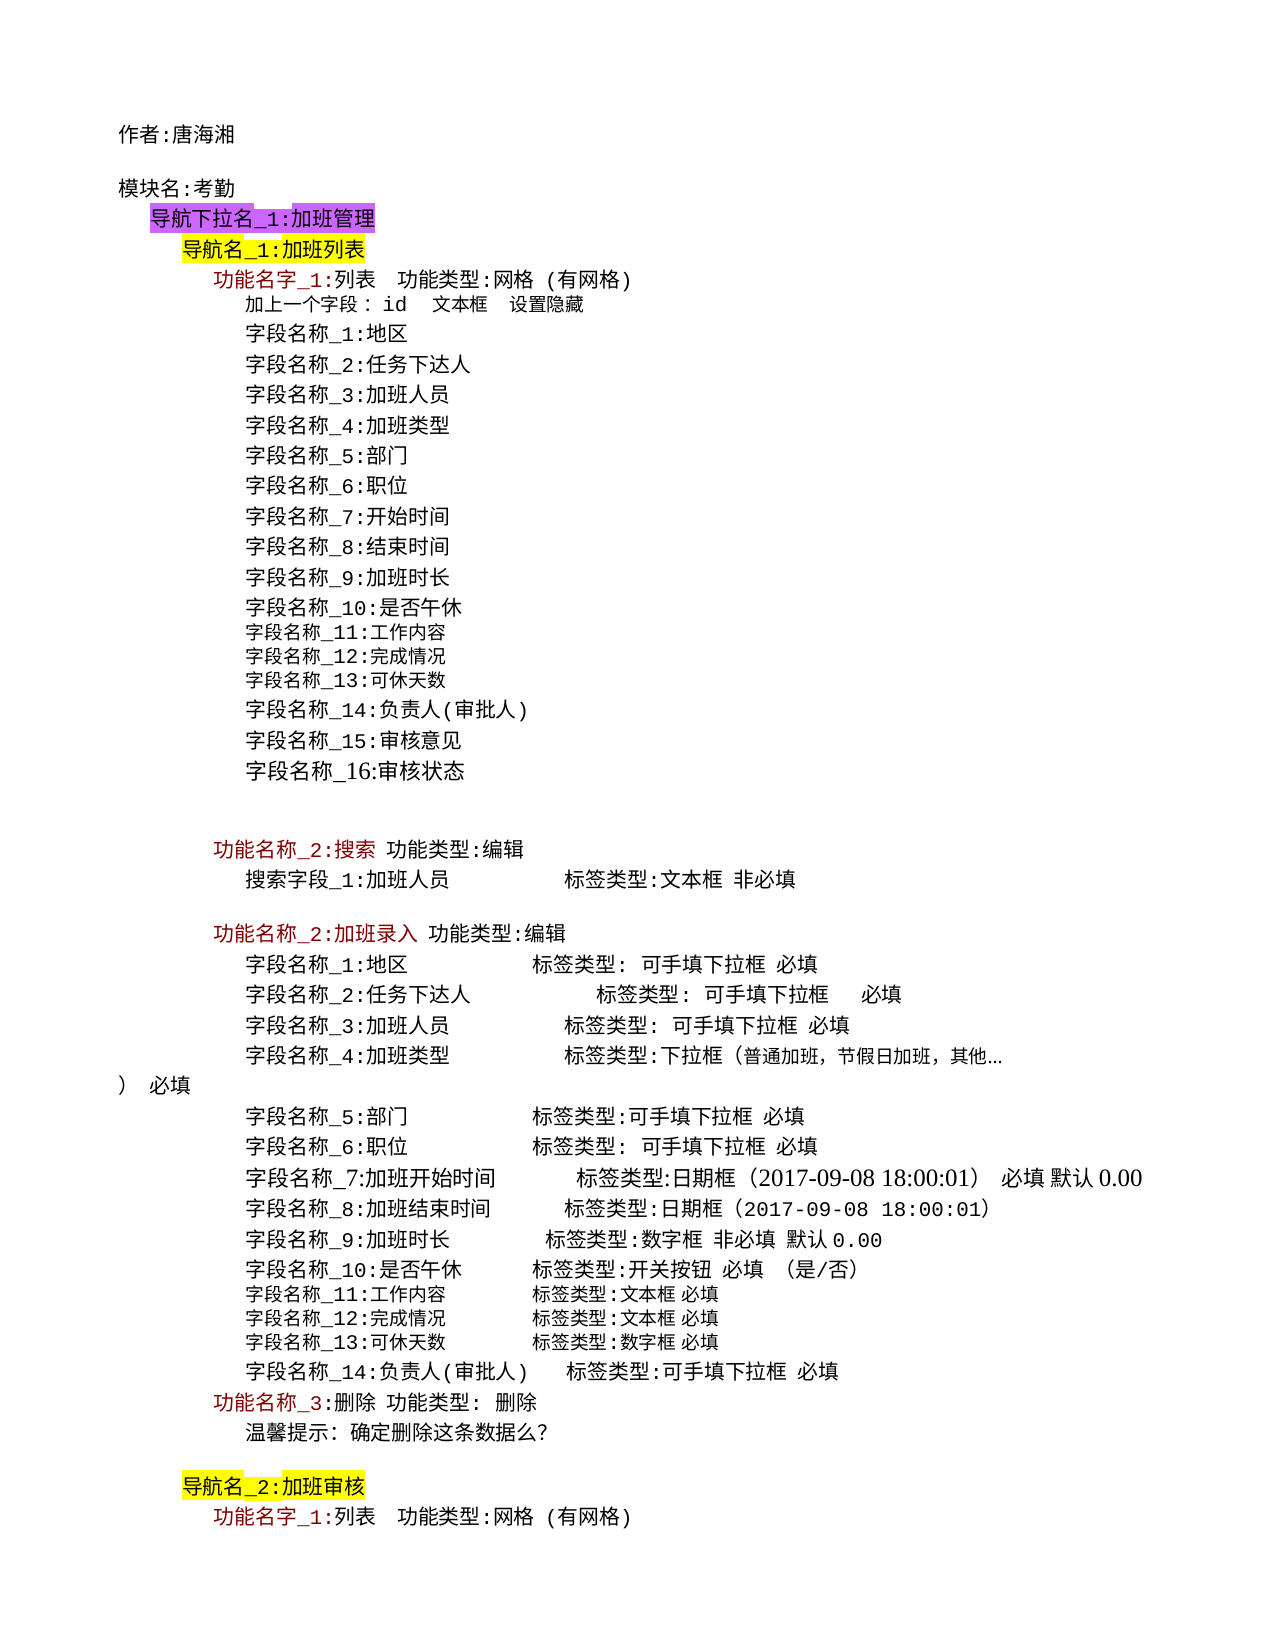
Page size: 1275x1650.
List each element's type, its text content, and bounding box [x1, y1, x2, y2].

text 字段名称_9:加班时长 [118, 561, 1157, 591]
text 导航名_2:加班审核 [118, 1470, 1157, 1501]
text 字段名称_8:结束时间 [118, 531, 1157, 561]
text 字段名称_3:加班人员 标签类型: 可手填下拉框 必填 [118, 1009, 1157, 1039]
text ） 必填 [118, 1070, 1157, 1100]
text 功能名字_1:列表 功能类型:网格 (有网格) [118, 1501, 1157, 1531]
text 字段名称_1:地区 标签类型: 可手填下拉框 必填 [118, 948, 1157, 978]
text 模块名:考勤 [118, 172, 1157, 203]
text 字段名称_16:审核状态 [118, 754, 1157, 786]
text 字段名称_10:是否午休 标签类型:开关按钮 必填 （是/否） [118, 1253, 1157, 1284]
text 字段名称_12:完成情况 [118, 646, 1157, 669]
text 字段名称_5:部门 标签类型:可手填下拉框 必填 [118, 1100, 1157, 1130]
text 导航名_1:加班列表 [118, 233, 1157, 263]
text 功能名称_3:删除 功能类型: 删除 [118, 1386, 1157, 1416]
text 字段名称_8:加班结束时间 标签类型:日期框（2017-09-08 18:00:01） [118, 1192, 1157, 1223]
text 功能名称_2:搜索 功能类型:编辑 [118, 833, 1157, 864]
text 功能名字_1:列表 功能类型:网格 (有网格) [118, 263, 1157, 294]
text 字段名称_14:负责人(审批人) [118, 693, 1157, 724]
text 字段名称_6:职位 [118, 470, 1157, 500]
text 字段名称_2:任务下达人 标签类型: 可手填下拉框 必填 [118, 978, 1157, 1009]
text 字段名称_9:加班时长 标签类型:数字框 非必填 默认0.00 [118, 1223, 1157, 1253]
text 字段名称_4:加班类型 [118, 409, 1157, 439]
text 字段名称_7:加班开始时间 标签类型:日期框（2017-09-08 18:00:01） 必填 默认0.00 [118, 1161, 1157, 1192]
text 温馨提示：确定删除这条数据么？ [118, 1416, 1157, 1447]
text 字段名称_15:审核意见 [118, 724, 1157, 754]
text 字段名称_4:加班类型 标签类型:下拉框（普通加班，节假日加班，其他... [118, 1039, 1157, 1070]
text 作者:唐海湘 [118, 118, 1157, 148]
text 字段名称_11:工作内容 [118, 622, 1157, 646]
text 字段名称_6:职位 标签类型: 可手填下拉框 必填 [118, 1130, 1157, 1161]
text 字段名称_7:开始时间 [118, 500, 1157, 531]
text 字段名称_10:是否午休 [118, 591, 1157, 622]
text 字段名称_2:任务下达人 [118, 348, 1157, 378]
text 字段名称_5:部门 [118, 439, 1157, 470]
text 功能名称_2:加班录入 功能类型:编辑 [118, 918, 1157, 948]
text 字段名称_13:可休天数 [118, 669, 1157, 693]
text 字段名称_1:地区 [118, 318, 1157, 348]
text 加上一个字段 ：id 文本框 设置隐藏 [118, 294, 1157, 318]
text 搜索字段_1:加班人员 标签类型:文本框 非必填 [118, 864, 1157, 894]
text 字段名称_12:完成情况 标签类型:文本框 必填 [118, 1308, 1157, 1331]
text 字段名称_3:加班人员 [118, 378, 1157, 409]
text 字段名称_13:可休天数 标签类型:数字框 必填 [118, 1331, 1157, 1355]
text 字段名称_11:工作内容 标签类型:文本框 必填 [118, 1284, 1157, 1308]
text 字段名称_14:负责人(审批人) 标签类型:可手填下拉框 必填 [118, 1355, 1157, 1386]
text 导航下拉名_1:加班管理 [118, 203, 1157, 233]
